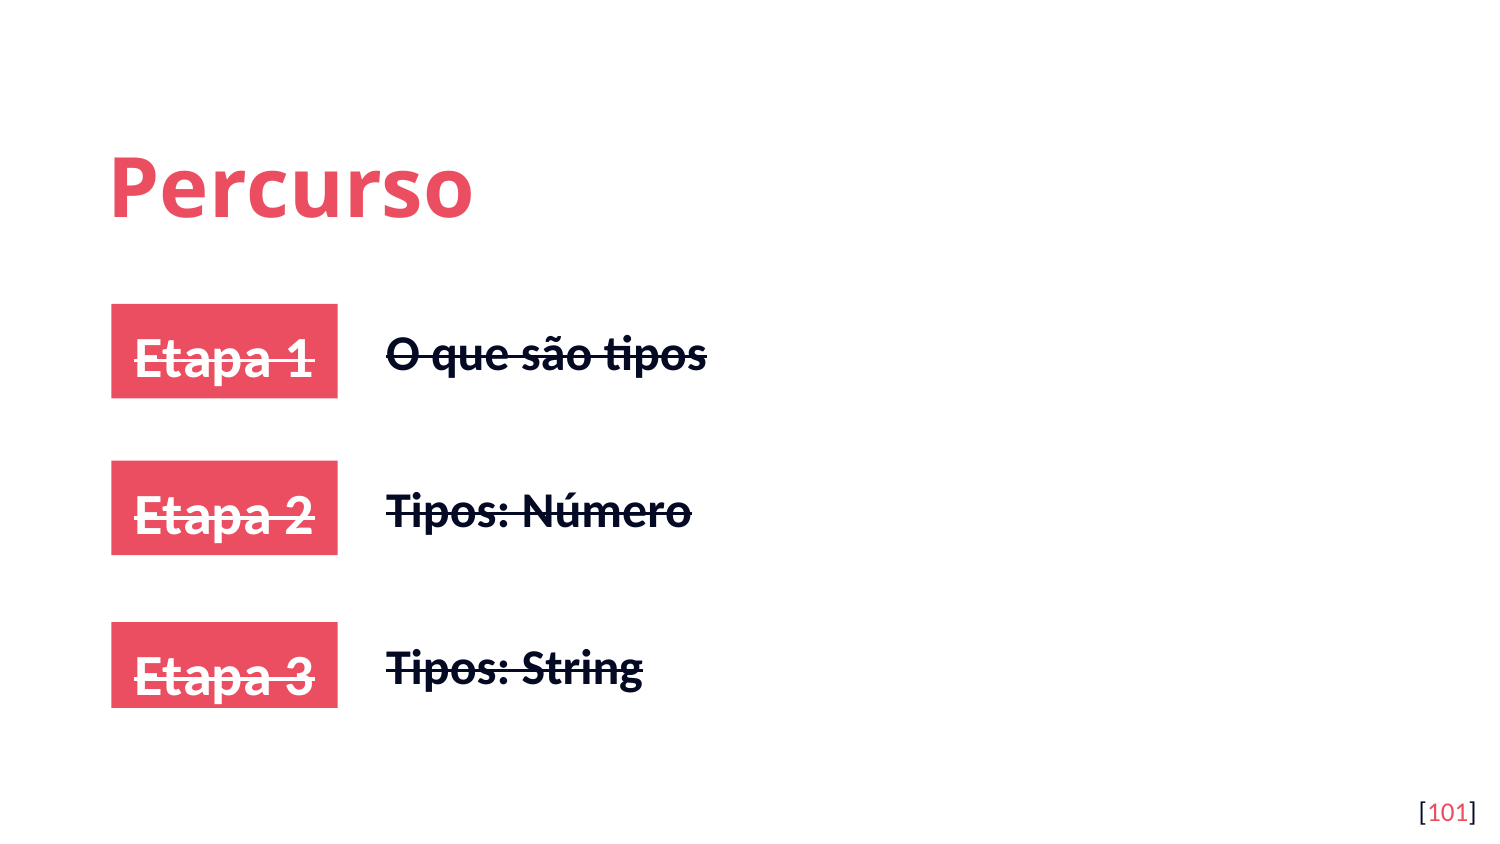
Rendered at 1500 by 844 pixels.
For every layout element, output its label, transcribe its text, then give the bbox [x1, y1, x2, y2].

text_box Etapa 2 [111, 460, 338, 556]
text_box Etapa 1 [111, 303, 338, 399]
text_box Tipos: Número [371, 470, 1384, 546]
text_box O que são tipos [371, 313, 1384, 389]
text_box Tipos: String [371, 627, 1384, 703]
slide_number [101] [1403, 779, 1494, 844]
text_box Etapa 3 [111, 622, 338, 708]
text_box Percurso [92, 104, 1309, 243]
